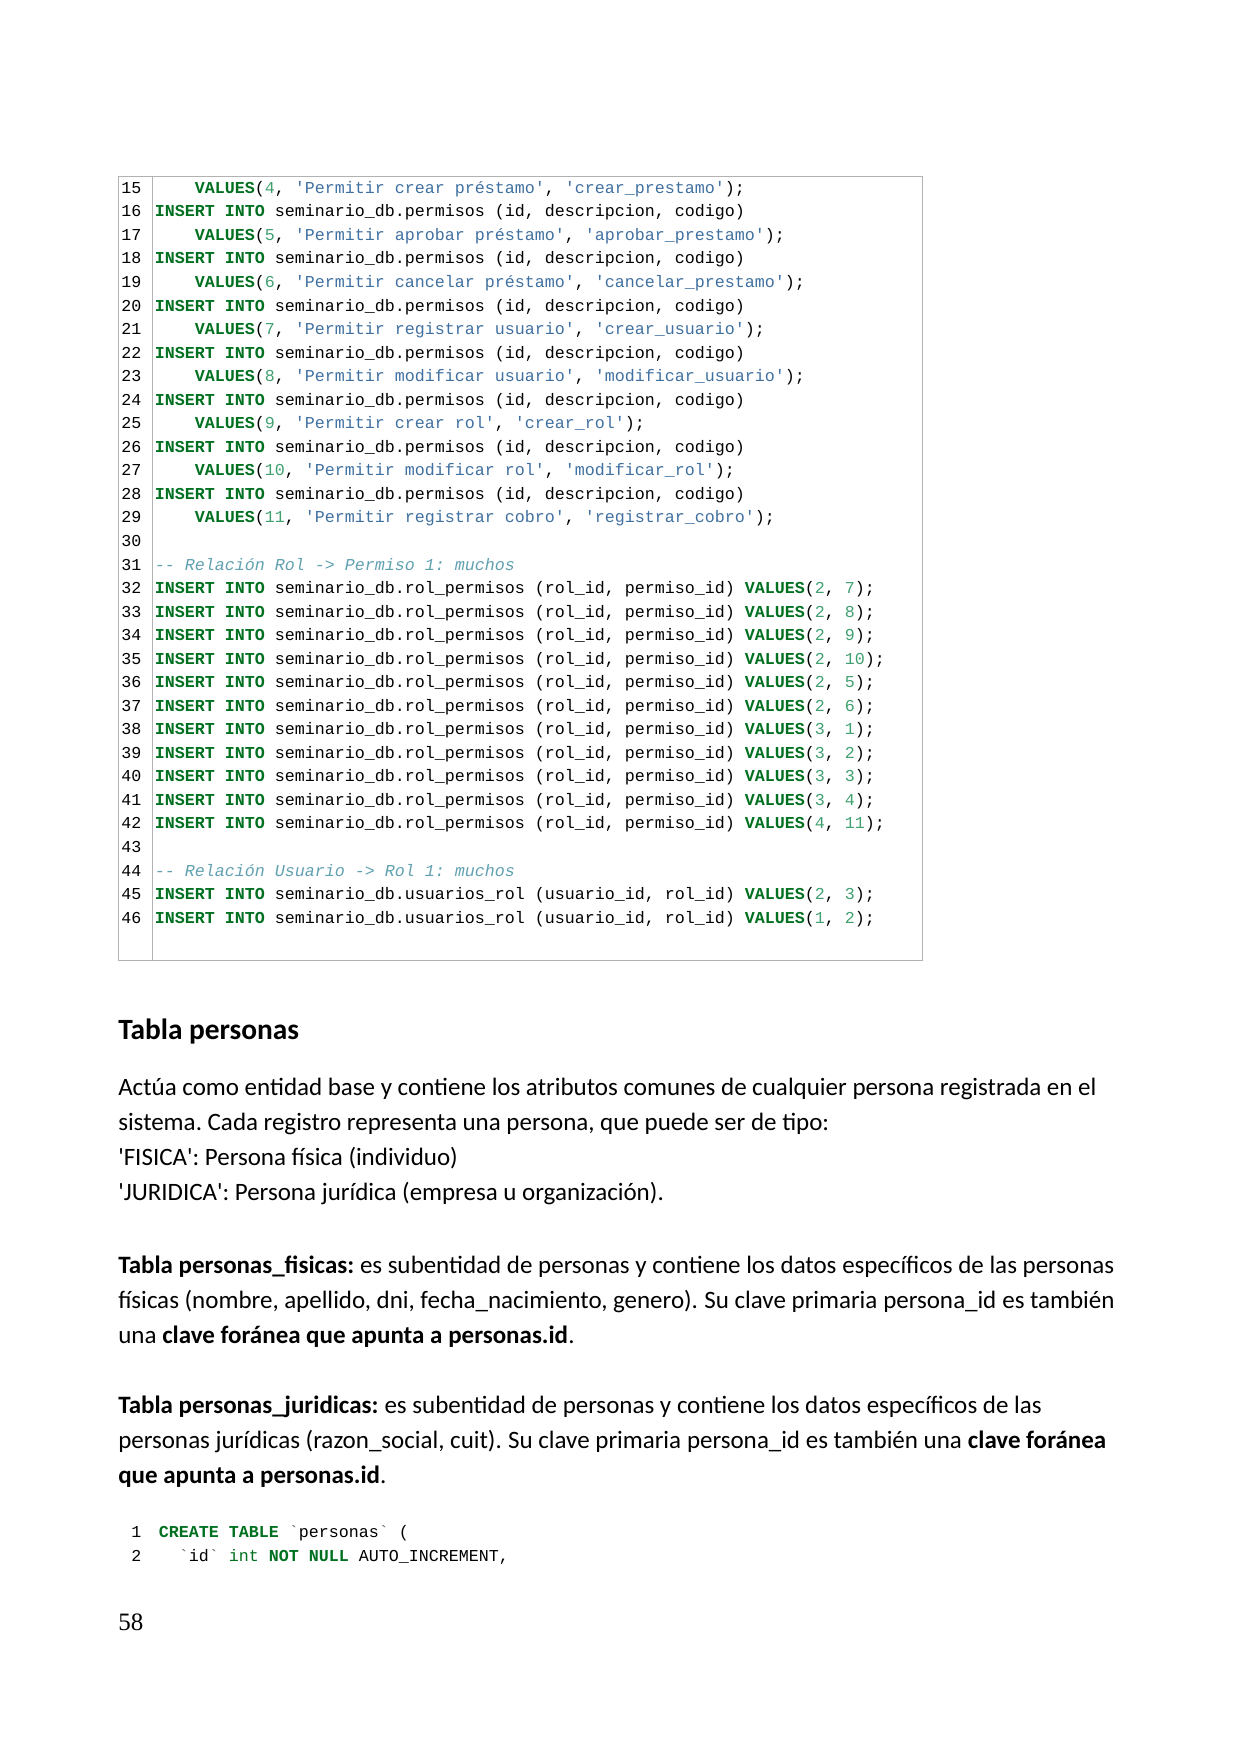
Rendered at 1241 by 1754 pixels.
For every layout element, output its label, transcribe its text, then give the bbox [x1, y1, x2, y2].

table_header 1 2 [118, 1521, 156, 1569]
subtitle Tabla personas [118, 975, 1122, 1047]
text Actúa como entidad base y contiene los atributos comunes de cualquier persona registrada en el sistema. Cada registro representa una persona, que puede ser de tipo: 'FISICA': Persona física (individuo) 'JURIDICA': Persona jurídica (empresa u organización). [118, 1071, 1122, 1207]
table_header 15 16 17 18 19 20 21 22 23 24 25 26 27 28 29 30 31 32 33 34 35 36 37 38 39 40 41 42 43 44 45 46 [119, 177, 152, 960]
table_header VALUES(4, 'Permitir crear préstamo', 'crear_prestamo'); INSERT INTO seminario_db.permisos (id, descripcion, codigo) VALUES(5, 'Permitir aprobar préstamo', 'aprobar_prestamo'); INSERT INTO seminario_db.permisos (id, descripcion, codigo) VALUES(6, 'Permitir cancelar préstamo', 'cancelar_prestamo'); INSERT INTO seminario_db.permisos (id, descripcion, codigo) VALUES(7, 'Permitir registrar usuario', 'crear_usuario'); INSERT INTO seminario_db.permisos (id, descripcion, codigo) VALUES(8, 'Permitir modificar usuario', 'modificar_usuario'); INSERT INTO seminario_db.permisos (id, descripcion, codigo) VALUES(9, 'Permitir crear rol', 'crear_rol'); INSERT INTO seminario_db.permisos (id, descripcion, codigo) VALUES(10, 'Permitir modificar rol', 'modificar_rol'); INSERT INTO seminario_db.permisos (id, descripcion, codigo) VALUES(11, 'Permitir registrar cobro', 'registrar_cobro'); -- Relación Rol -> Permiso 1: muchos INSERT INTO seminario_db.rol_permisos (rol_id, permiso_id) VALUES(2, 7); INSERT INTO seminario_db.rol_permisos (rol_id, permiso_id) VALUES(2, 8); INSERT INTO seminario_db.rol_permisos (rol_id, permiso_id) VALUES(2, 9); INSERT INTO seminario_db.rol_permisos (rol_id, permiso_id) VALUES(2, 10); INSERT INTO seminario_db.rol_permisos (rol_id, permiso_id) VALUES(2, 5); INSERT INTO seminario_db.rol_permisos (rol_id, permiso_id) VALUES(2, 6); INSERT INTO seminario_db.rol_permisos (rol_id, permiso_id) VALUES(3, 1); INSERT INTO seminario_db.rol_permisos (rol_id, permiso_id) VALUES(3, 2); INSERT INTO seminario_db.rol_permisos (rol_id, permiso_id) VALUES(3, 3); INSERT INTO seminario_db.rol_permisos (rol_id, permiso_id) VALUES(3, 4); INSERT INTO seminario_db.rol_permisos (rol_id, permiso_id) VALUES(4, 11); -- Relación Usuario -> Rol 1: muchos INSERT INTO seminario_db.usuarios_rol (usuario_id, rol_id) VALUES(2, 3); INSERT INTO seminario_db.usuarios_rol (usuario_id, rol_id) VALUES(1, 2); [153, 177, 922, 960]
text Tabla personas_fisicas: es subentidad de personas y contiene los datos específicos de las personas físicas (nombre, apellido, dni, fecha_nacimiento, genero). Su clave primaria persona_id es también una clave foránea que apunta a personas.id. Tabla personas_juridicas: es subentidad de personas y contiene los datos específicos de las personas jurídicas (razon_social, cuit). Su clave primaria persona_id es también una clave foránea que apunta a personas.id. [118, 1249, 1122, 1490]
table_header CREATE TABLE `personas` ( `id` int NOT NULL AUTO_INCREMENT, [156, 1521, 909, 1569]
